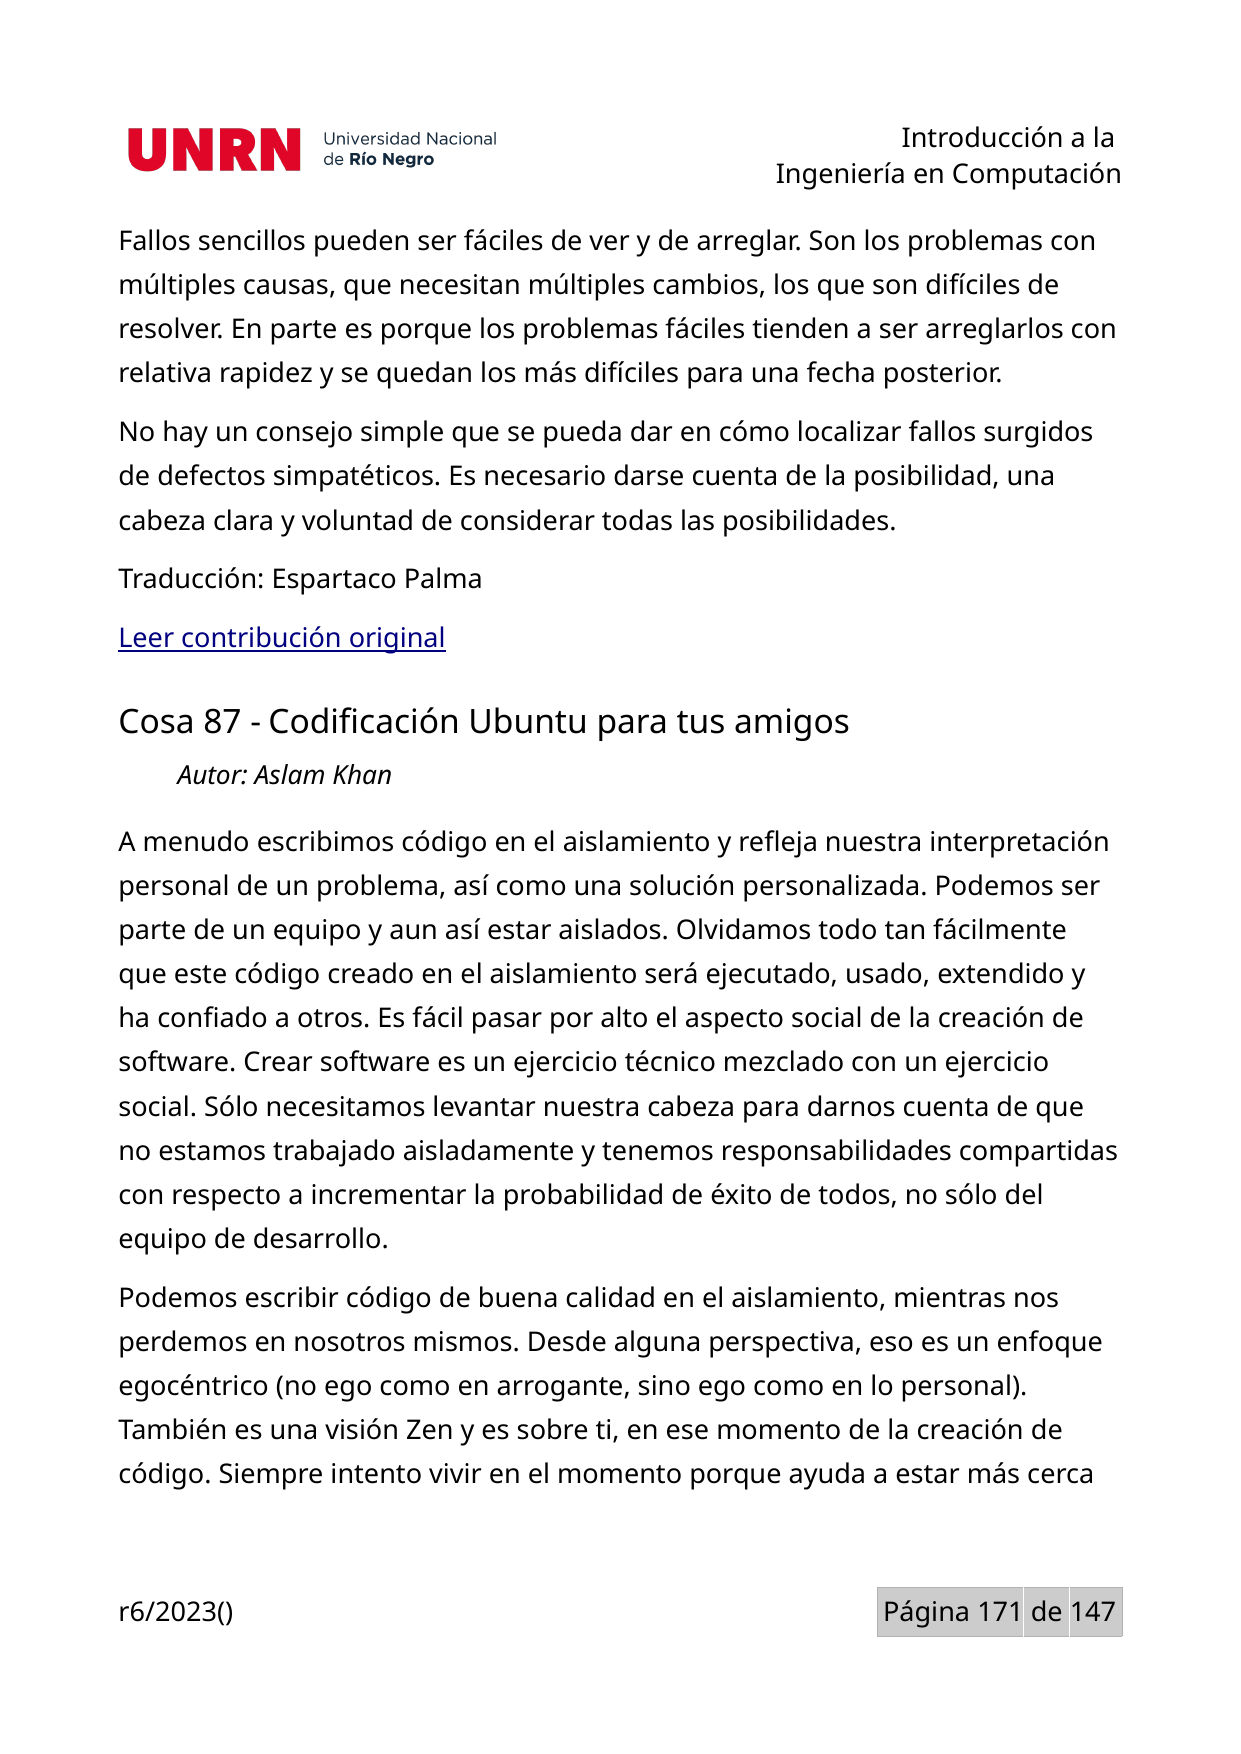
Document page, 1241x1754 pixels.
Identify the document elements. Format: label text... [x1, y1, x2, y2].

text Autor: Aslam Khan [177, 756, 1122, 792]
text No hay un consejo simple que se pueda dar en cómo localizar fallos surgidos de defectos simpatéticos. Es necesario darse cuenta de la posibilidad, una cabeza clara y voluntad de considerar todas las posibilidades. [118, 413, 1122, 538]
text Podemos escribir código de buena calidad en el aislamiento, mientras nos perdemos en nosotros mismos. Desde alguna perspectiva, eso es un enfoque egocéntrico (no ego como en arrogante, sino ego como en lo personal). También es una visión Zen y es sobre ti, en ese momento de la creación de código. Siempre intento vivir en el momento porque ayuda a estar más cerca [118, 1278, 1122, 1492]
text A menudo escribimos código en el aislamiento y refleja nuestra interpretación personal de un problema, así como una solución personalizada. Podemos ser parte de un equipo y aun así estar aislados. Olvidamos todo tan fácilmente que este código creado en el aislamiento será ejecutado, usado, extendido y ha confiado a otros. Es fácil pasar por alto el aspecto social de la creación de software. Crear software es un ejercicio técnico mezclado con un ejercicio social. Sólo necesitamos levantar nuestra cabeza para darnos cuenta de que no estamos trabajado aisladamente y tenemos responsabilidades compartidas con respecto a incrementar la probabilidad de éxito de todos, no sólo del equipo de desarrollo. [118, 822, 1122, 1256]
text Traducción: Espartaco Palma [118, 560, 1122, 597]
picture [118, 118, 505, 180]
text Leer contribución original [118, 618, 1122, 655]
text Fallos sencillos pueden ser fáciles de ver y de arreglar. Son los problemas con múltiples causas, que necesitan múltiples cambios, los que son difíciles de resolver. En parte es porque los problemas fáciles tienden a ser arreglarlos con relativa rapidez y se quedan los más difíciles para una fecha posterior. [118, 221, 1122, 391]
subtitle Codificación Ubuntu para tus amigos [118, 698, 1122, 744]
